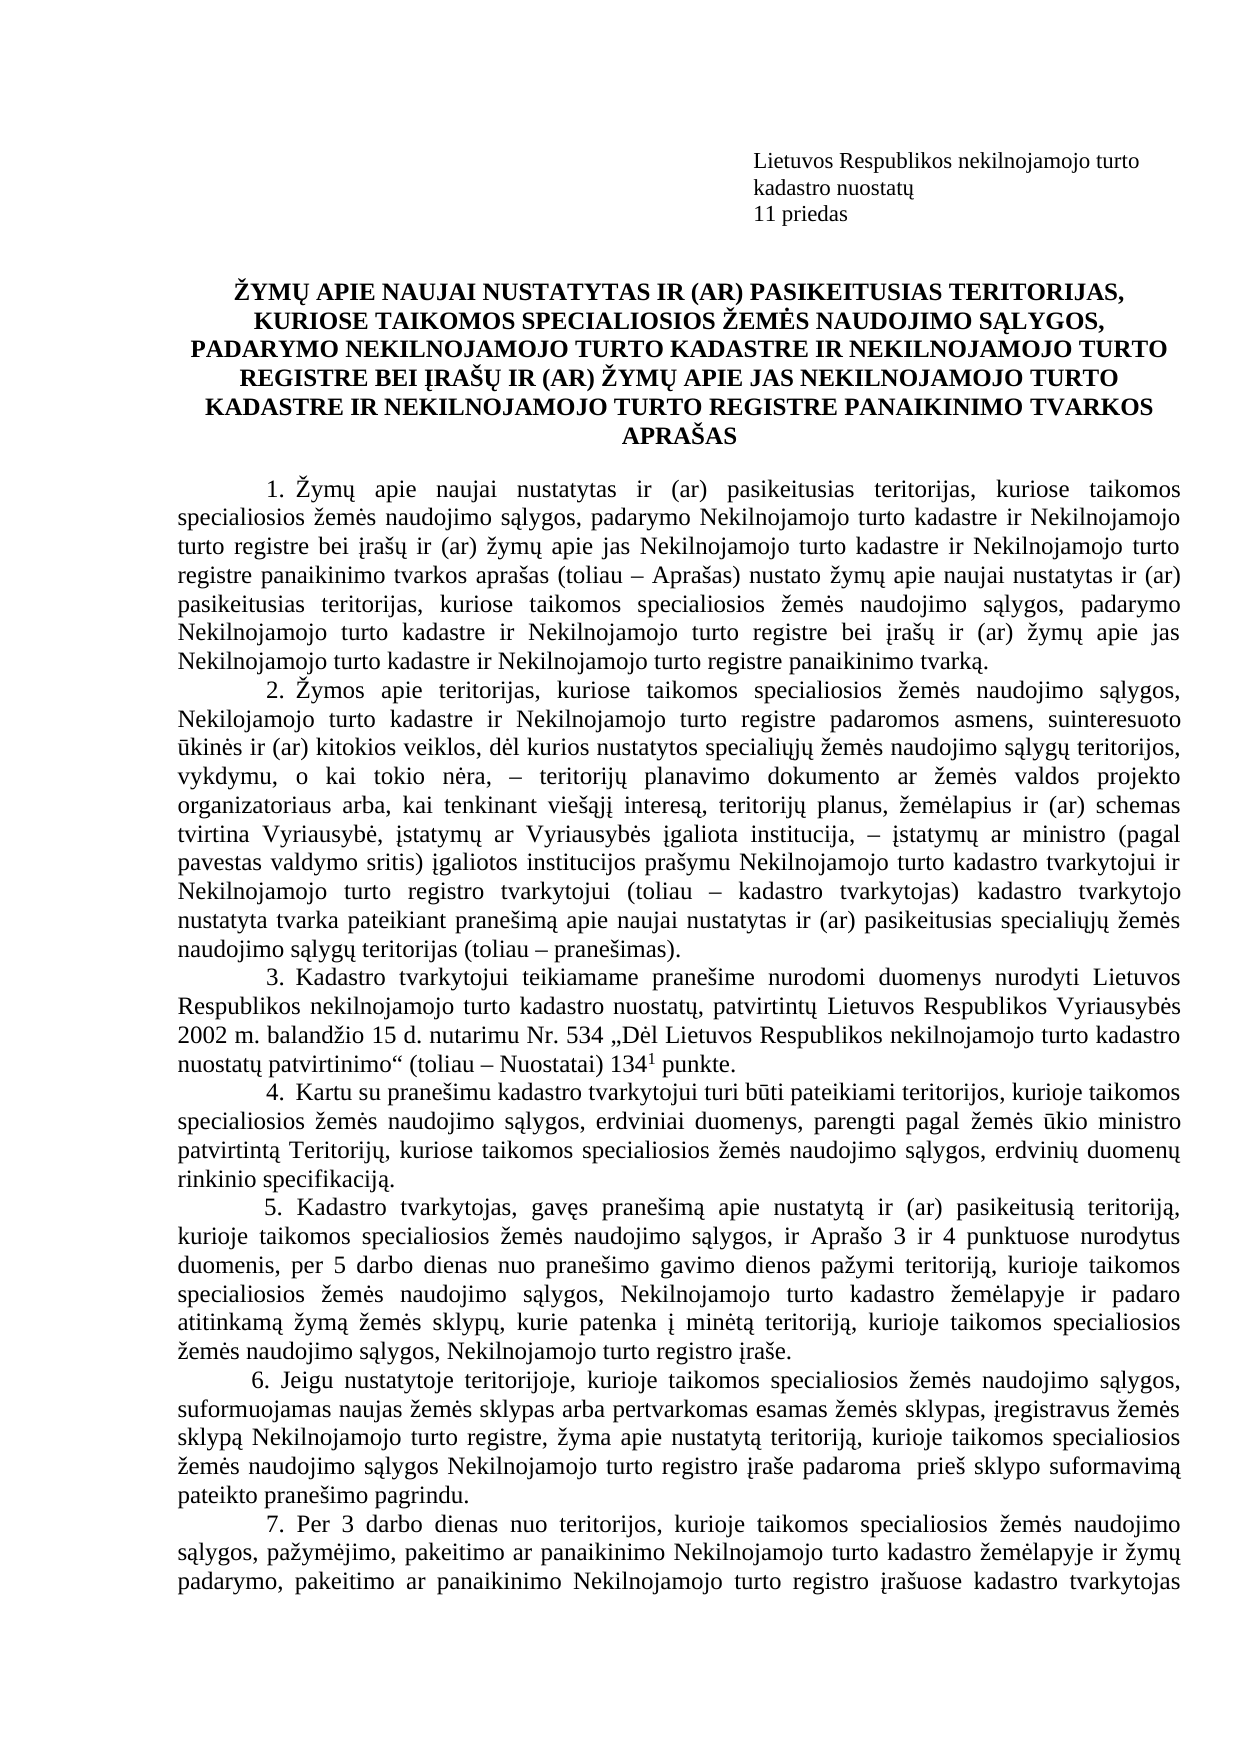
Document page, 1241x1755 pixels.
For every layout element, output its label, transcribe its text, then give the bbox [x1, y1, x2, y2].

text 4. Kartu su pranešimu kadastro tvarkytojui turi būti pateikiami teritorijos, kurioje taikomos specialiosios žemės naudojimo sąlygos, erdviniai duomenys, parengti pagal žemės ūkio ministro patvirtintą Teritorijų, kuriose taikomos specialiosios žemės naudojimo sąlygos, erdvinių duomenų rinkinio specifikaciją. [177, 1077, 1181, 1192]
text 2. Žymos apie teritorijas, kuriose taikomos specialiosios žemės naudojimo sąlygos, Nekilojamojo turto kadastre ir Nekilnojamojo turto registre padaromos asmens, suinteresuoto ūkinės ir (ar) kitokios veiklos, dėl kurios nustatytos specialiųjų žemės naudojimo sąlygų teritorijos, vykdymu, o kai tokio nėra, – teritorijų planavimo dokumento ar žemės valdos projekto organizatoriaus arba, kai tenkinant viešąjį interesą, teritorijų planus, žemėlapius ir (ar) schemas tvirtina Vyriausybė, įstatymų ar Vyriausybės įgaliota institucija, – įstatymų ar ministro (pagal pavestas valdymo sritis) įgaliotos institucijos prašymu Nekilnojamojo turto kadastro tvarkytojui ir Nekilnojamojo turto registro tvarkytojui (toliau – kadastro tvarkytojas) kadastro tvarkytojo nustatyta tvarka pateikiant pranešimą apie naujai nustatytas ir (ar) pasikeitusias specialiųjų žemės naudojimo sąlygų teritorijas (toliau – pranešimas). [177, 675, 1181, 962]
text ŽYMŲ APIE NAUJAI NUSTATYTAS IR (AR) PASIKEITUSIAS TERITORIJAS, KURIOSE TAIKOMOS SPECIALIOSIOS ŽEMĖS NAUDOJIMO SĄLYGOS, PADARYMO NEKILNOJAMOJO TURTO KADASTRE IR NEKILNOJAMOJO TURTO REGISTRE BEI ĮRAŠŲ IR (AR) ŽYMŲ APIE JAS NEKILNOJAMOJO TURTO KADASTRE IR NEKILNOJAMOJO TURTO REGISTRE PANAIKINIMO TVARKOS APRAŠAS [177, 277, 1181, 449]
text 3. Kadastro tvarkytojui teikiamame pranešime nurodomi duomenys nurodyti Lietuvos Respublikos nekilnojamojo turto kadastro nuostatų, patvirtintų Lietuvos Respublikos Vyriausybės 2002 m. balandžio 15 d. nutarimu Nr. 534 „Dėl Lietuvos Respublikos nekilnojamojo turto kadastro nuostatų patvirtinimo“ (toliau – Nuostatai) 1341 punkte. [177, 962, 1181, 1077]
text 5. Kadastro tvarkytojas, gavęs pranešimą apie nustatytą ir (ar) pasikeitusią teritoriją, kurioje taikomos specialiosios žemės naudojimo sąlygos, ir Aprašo 3 ir 4 punktuose nurodytus duomenis, per 5 darbo dienas nuo pranešimo gavimo dienos pažymi teritoriją, kurioje taikomos specialiosios žemės naudojimo sąlygos, Nekilnojamojo turto kadastro žemėlapyje ir padaro atitinkamą žymą žemės sklypų, kurie patenka į minėtą teritoriją, kurioje taikomos specialiosios žemės naudojimo sąlygos, Nekilnojamojo turto registro įraše. [177, 1192, 1181, 1365]
text 11 priedas [753, 200, 1181, 227]
text 6. Jeigu nustatytoje teritorijoje, kurioje taikomos specialiosios žemės naudojimo sąlygos, suformuojamas naujas žemės sklypas arba pertvarkomas esamas žemės sklypas, įregistravus žemės sklypą Nekilnojamojo turto registre, žyma apie nustatytą teritoriją, kurioje taikomos specialiosios žemės naudojimo sąlygos Nekilnojamojo turto registro įraše padaroma prieš sklypo suformavimą pateikto pranešimo pagrindu. [177, 1365, 1181, 1509]
text Lietuvos Respublikos nekilnojamojo turto kadastro nuostatų [753, 148, 1181, 200]
text 7. Per 3 darbo dienas nuo teritorijos, kurioje taikomos specialiosios žemės naudojimo sąlygos, pažymėjimo, pakeitimo ar panaikinimo Nekilnojamojo turto kadastro žemėlapyje ir žymų padarymo, pakeitimo ar panaikinimo Nekilnojamojo turto registro įrašuose kadastro tvarkytojas [177, 1509, 1181, 1595]
text 1. Žymų apie naujai nustatytas ir (ar) pasikeitusias teritorijas, kuriose taikomos specialiosios žemės naudojimo sąlygos, padarymo Nekilnojamojo turto kadastre ir Nekilnojamojo turto registre bei įrašų ir (ar) žymų apie jas Nekilnojamojo turto kadastre ir Nekilnojamojo turto registre panaikinimo tvarkos aprašas (toliau – Aprašas) nustato žymų apie naujai nustatytas ir (ar) pasikeitusias teritorijas, kuriose taikomos specialiosios žemės naudojimo sąlygos, padarymo Nekilnojamojo turto kadastre ir Nekilnojamojo turto registre bei įrašų ir (ar) žymų apie jas Nekilnojamojo turto kadastre ir Nekilnojamojo turto registre panaikinimo tvarką. [177, 474, 1181, 675]
